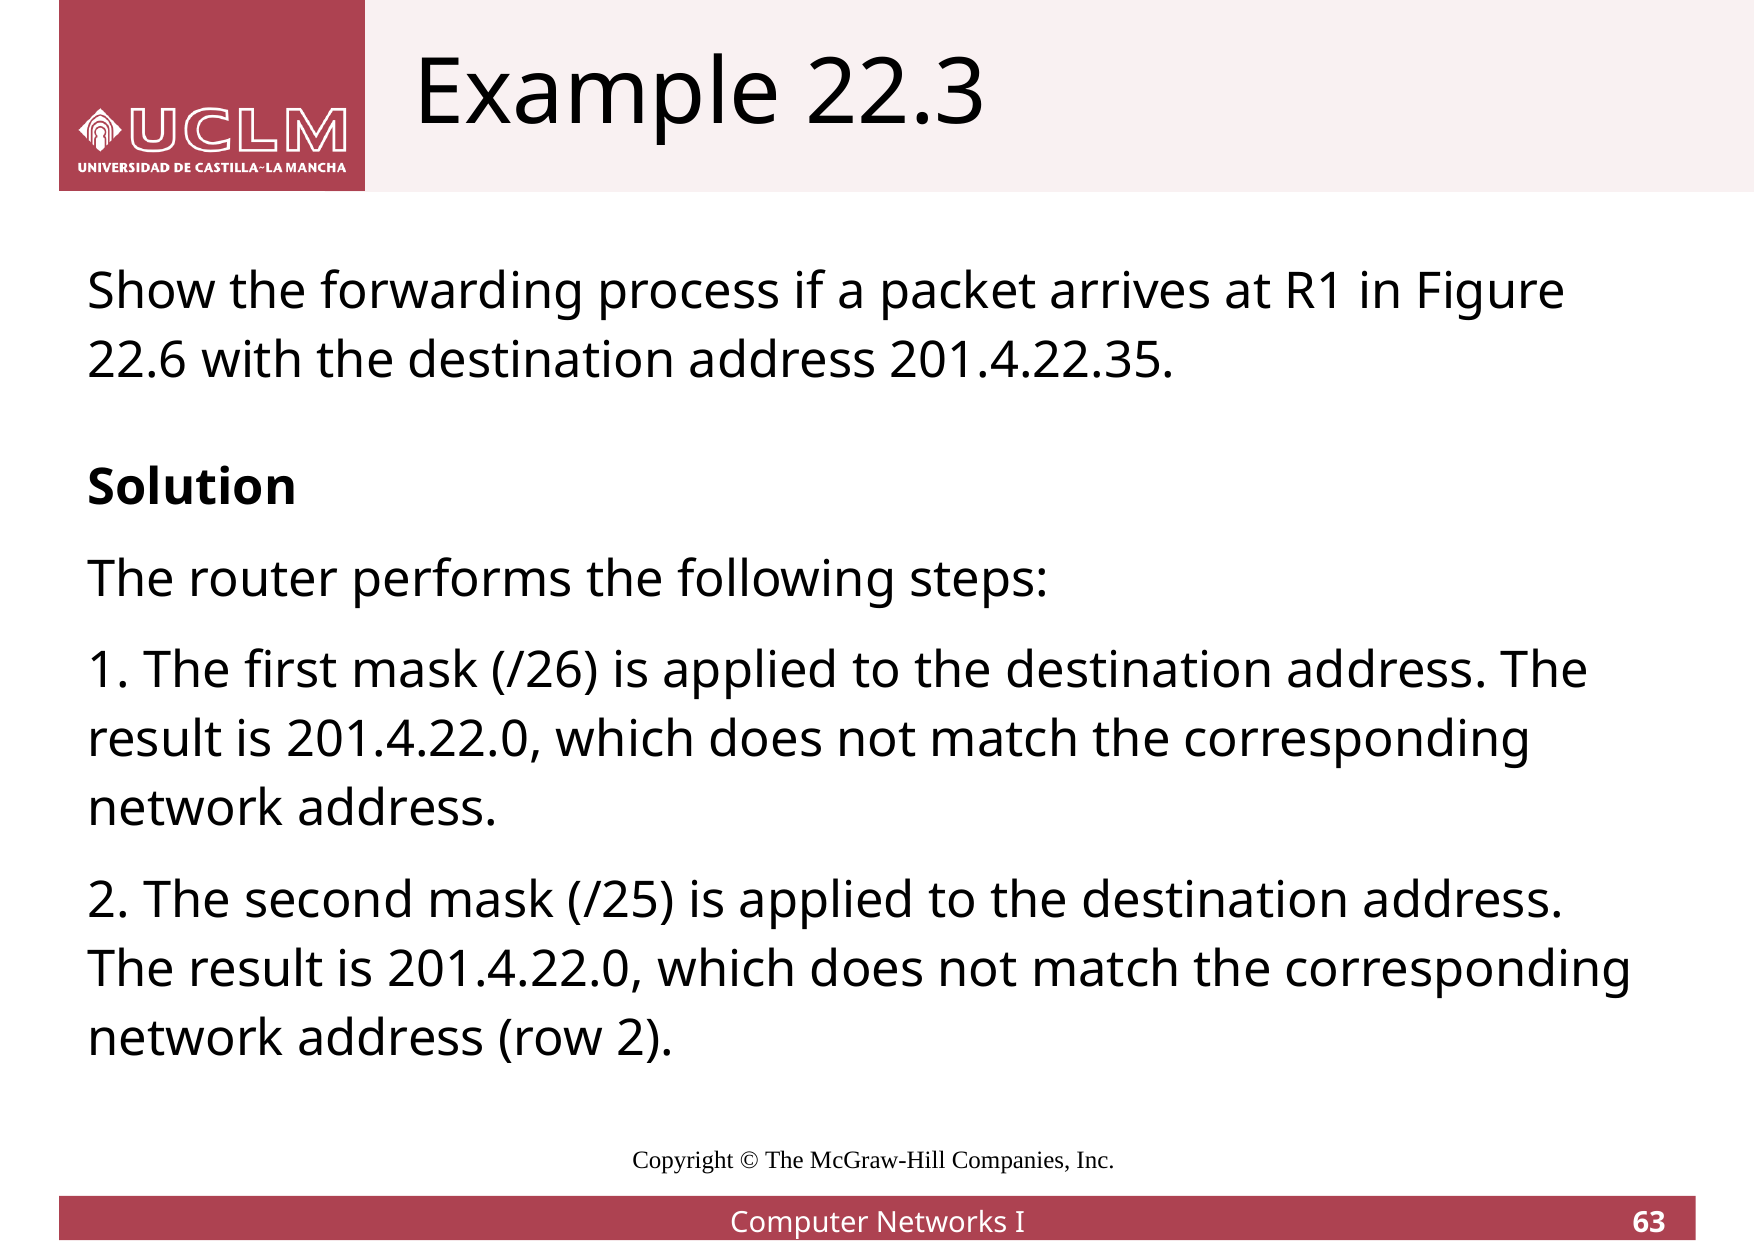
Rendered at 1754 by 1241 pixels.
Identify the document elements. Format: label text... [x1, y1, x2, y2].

text_box Copyright © The McGraw-Hill Companies, Inc. [478, 1136, 1276, 1182]
text_box [43, 206, 1711, 378]
text_box [43, 492, 1711, 1127]
title Example 22.3 [413, 0, 1667, 198]
picture [59, 0, 365, 191]
list Show the forwarding process if a packet arrives at R1 in Figure 22.6 with the destination address 201.4.22.35. Solution The router performs the following steps: 1. The first mask (/26) is applied to the destination address. The result is 201.4.22.0, which does not match the corresponding network address. 2. The second mask (/25) is applied to the destination address. The result is 201.4.22.0, which does not match the corresponding network address (row 2). [87, 254, 1667, 1074]
